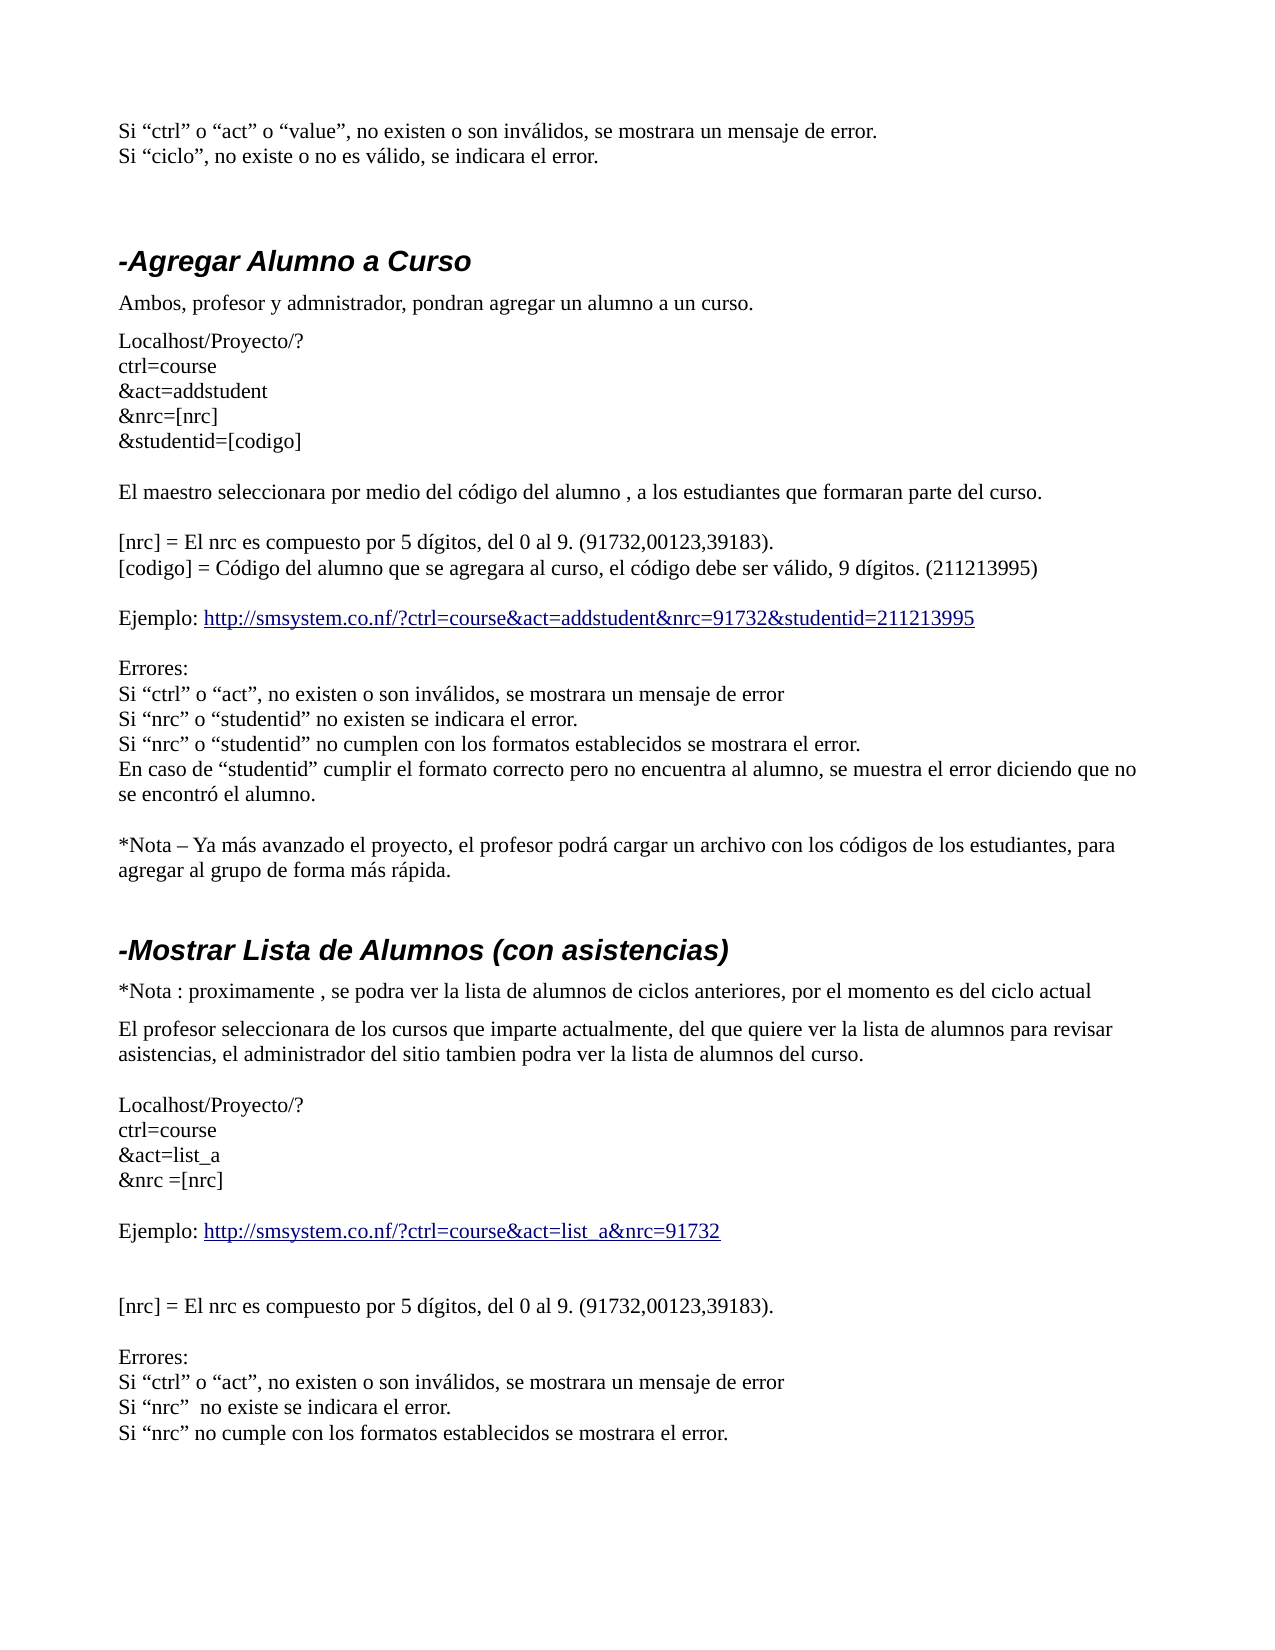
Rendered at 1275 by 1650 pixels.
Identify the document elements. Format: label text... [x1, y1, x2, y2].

text Ejemplo: http://smsystem.co.nf/?ctrl=course&act=list_a&nrc=91732 [118, 1218, 1157, 1243]
text Errores: [118, 1344, 1157, 1369]
text ctrl=course [118, 353, 1157, 378]
subtitle -Mostrar Lista de Alumnos (con asistencias) [118, 932, 1157, 966]
text [nrc] = El nrc es compuesto por 5 dígitos, del 0 al 9. (91732,00123,39183). [118, 529, 1157, 554]
text Si “nrc” no existe se indicara el error. [118, 1394, 1157, 1419]
text Si “nrc” o “studentid” no cumplen con los formatos establecidos se mostrara el error. [118, 731, 1157, 756]
text *Nota – Ya más avanzado el proyecto, el profesor podrá cargar un archivo con los códigos de los estudiantes, para agregar al grupo de forma más rápida. [118, 832, 1157, 882]
text Si “ctrl” o “act”, no existen o son inválidos, se mostrara un mensaje de error [118, 1369, 1157, 1394]
subtitle -Agregar Alumno a Curso [118, 244, 1157, 277]
text &act=list_a [118, 1142, 1157, 1167]
text Ambos, profesor y admnistrador, pondran agregar un alumno a un curso. [118, 290, 1157, 315]
text Localhost/Proyecto/? [118, 1092, 1157, 1117]
text *Nota : proximamente , se podra ver la lista de alumnos de ciclos anteriores, por el momento es del ciclo actual [118, 978, 1157, 1004]
text Si “ctrl” o “act” o “value”, no existen o son inválidos, se mostrara un mensaje de error. [118, 118, 1157, 143]
text Si “ciclo”, no existe o no es válido, se indicara el error. [118, 143, 1157, 168]
text &studentid=[codigo] [118, 428, 1157, 454]
text El maestro seleccionara por medio del código del alumno , a los estudiantes que formaran parte del curso. [118, 479, 1157, 504]
text &nrc =[nrc] [118, 1167, 1157, 1193]
text En caso de “studentid” cumplir el formato correcto pero no encuentra al alumno, se muestra el error diciendo que no se encontró el alumno. [118, 756, 1157, 807]
text Si “ctrl” o “act”, no existen o son inválidos, se mostrara un mensaje de error [118, 681, 1157, 706]
text Si “nrc” o “studentid” no existen se indicara el error. [118, 706, 1157, 731]
text [nrc] = El nrc es compuesto por 5 dígitos, del 0 al 9. (91732,00123,39183). [118, 1293, 1157, 1319]
text El profesor seleccionara de los cursos que imparte actualmente, del que quiere ver la lista de alumnos para revisar asistencias, el administrador del sitio tambien podra ver la lista de alumnos del curso. [118, 1016, 1157, 1067]
text Localhost/Proyecto/? [118, 328, 1157, 353]
text &act=addstudent [118, 378, 1157, 403]
text Errores: [118, 655, 1157, 681]
text ctrl=course [118, 1117, 1157, 1142]
text [codigo] = Código del alumno que se agregara al curso, el código debe ser válido, 9 dígitos. (211213995) [118, 554, 1157, 580]
text Ejemplo: http://smsystem.co.nf/?ctrl=course&act=addstudent&nrc=91732&studentid=211213995 [118, 605, 1157, 630]
text &nrc=[nrc] [118, 403, 1157, 428]
text Si “nrc” no cumple con los formatos establecidos se mostrara el error. [118, 1419, 1157, 1445]
